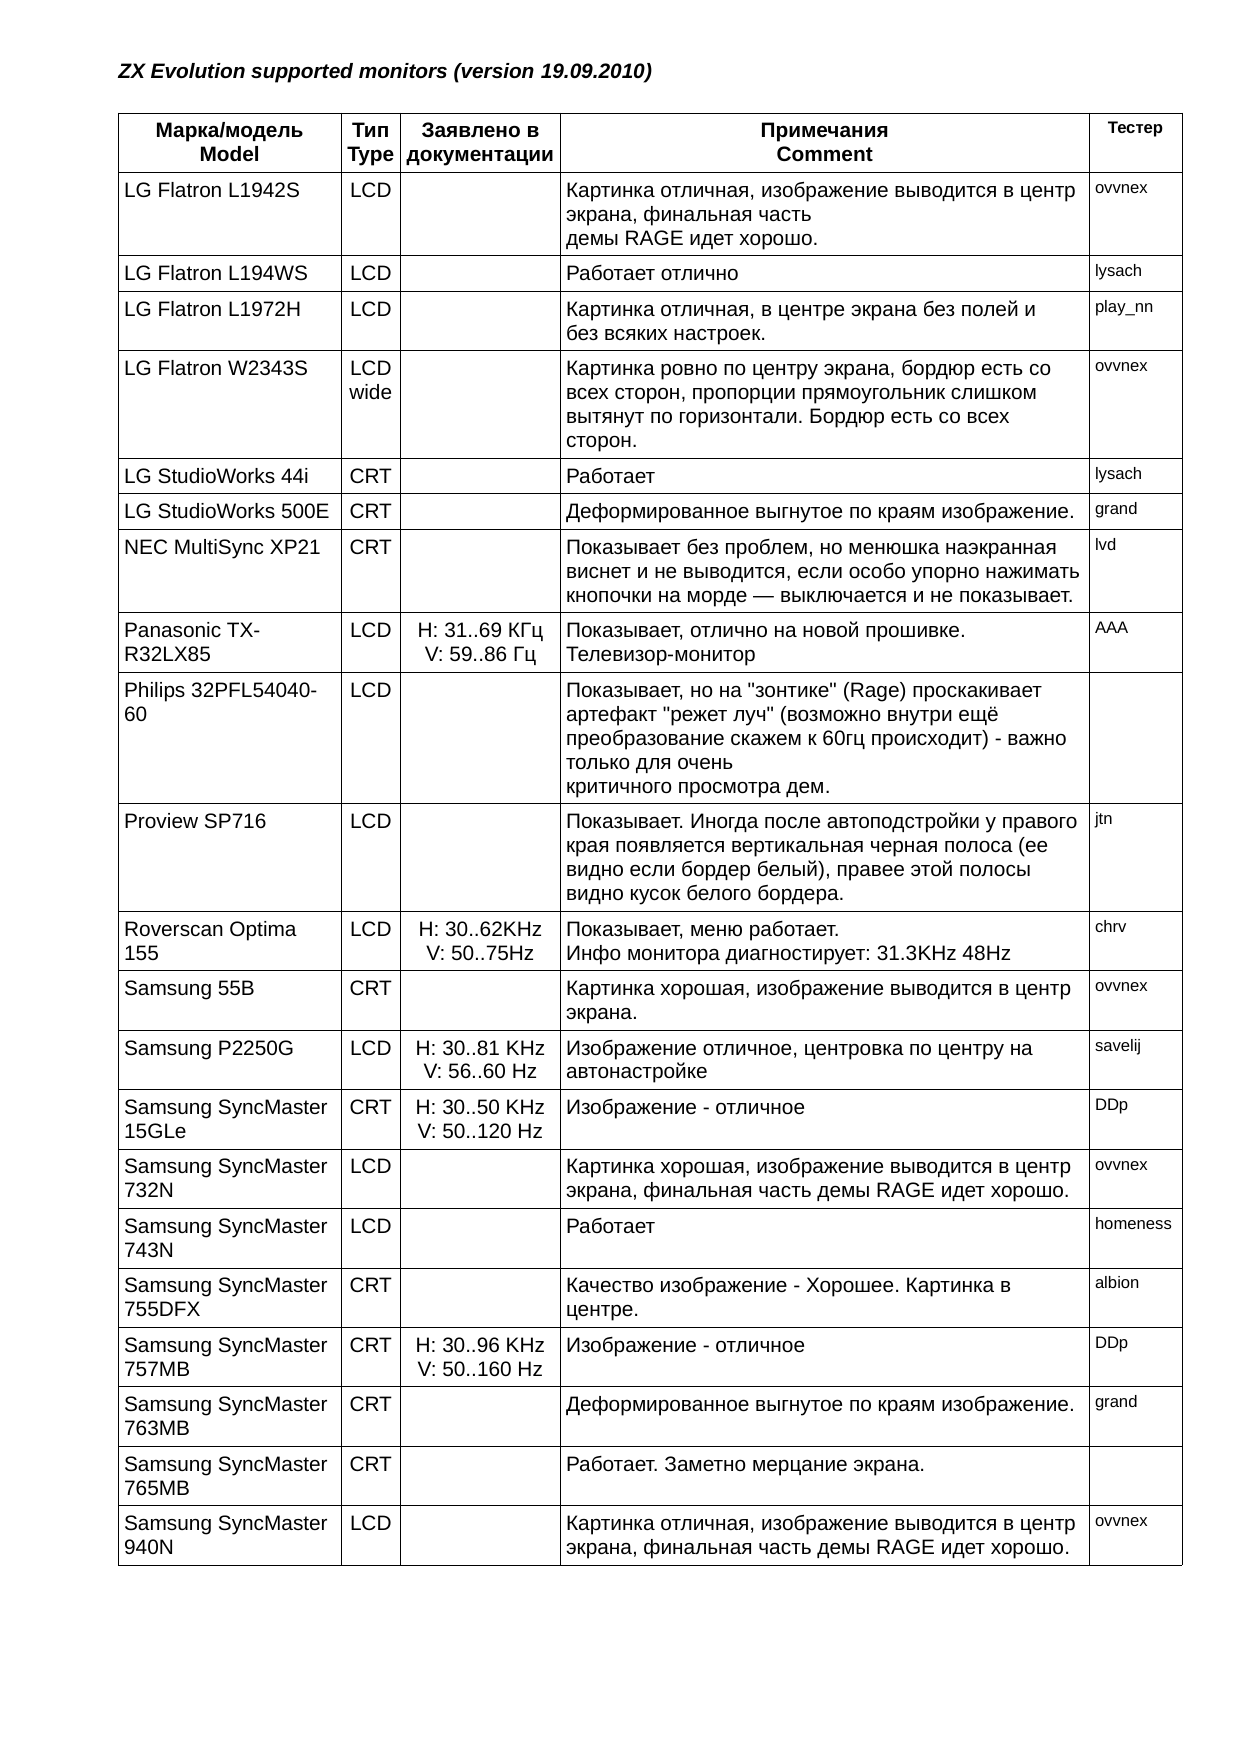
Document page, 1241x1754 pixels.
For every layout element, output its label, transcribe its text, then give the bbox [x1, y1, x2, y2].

table_cell Работает [561, 459, 1089, 493]
table_cell LG Flatron W2343S [119, 351, 341, 458]
table_cell Philips 32PFL54040-60 [119, 673, 341, 803]
table_header Заявлено в документации [401, 114, 560, 172]
table_cell H: 30..50 KHz V: 50..120 Hz [401, 1090, 560, 1148]
table_cell NEC MultiSync XP21 [119, 530, 341, 612]
table_cell H: 31..69 КГц V: 59..86 Гц [401, 613, 560, 672]
table_cell CRT [342, 1387, 400, 1446]
table_cell [401, 804, 560, 911]
table_cell LG Flatron L1972H [119, 292, 341, 350]
table_header Примечания Comment [561, 114, 1089, 172]
table_cell [401, 292, 560, 350]
table_cell LG Flatron L1942S [119, 173, 341, 255]
table_cell Samsung SyncMaster 755DFX [119, 1269, 341, 1327]
table_cell [401, 256, 560, 291]
table_cell Изображение - отличное [561, 1090, 1089, 1148]
table_cell [401, 459, 560, 493]
table_cell [1090, 673, 1182, 803]
table_cell savelij [1090, 1031, 1182, 1089]
table_header Тестер [1090, 114, 1182, 172]
table_cell Работает отлично [561, 256, 1089, 291]
table_cell chrv [1090, 912, 1182, 970]
table_cell LCD [342, 292, 400, 350]
table_cell Samsung P2250G [119, 1031, 341, 1089]
table_cell Samsung SyncMaster 757MB [119, 1328, 341, 1386]
table_cell Panasonic TX-R32LX85 [119, 613, 341, 672]
table_cell ovvnex [1090, 1506, 1182, 1565]
table_cell Работает [561, 1209, 1089, 1267]
table_cell LCD [342, 613, 400, 672]
table_cell Samsung SyncMaster 15GLe [119, 1090, 341, 1148]
table_cell [401, 1209, 560, 1267]
table_cell Деформированное выгнутое по краям изображение. [561, 1387, 1089, 1446]
table_header Марка/модель Model [119, 114, 341, 172]
table_cell [401, 173, 560, 255]
table_cell Картинка отличная, в центре экрана без полей и без всяких настроек. [561, 292, 1089, 350]
table_cell Изображение - отличное [561, 1328, 1089, 1386]
table_cell CRT [342, 1447, 400, 1505]
table_cell LCD [342, 1031, 400, 1089]
table_cell Картинка отличная, изображение выводится в центр экрана, финальная часть демы RAGE идет хорошо. [561, 173, 1089, 255]
table_cell [401, 971, 560, 1029]
table_cell AAA [1090, 613, 1182, 672]
table_cell lysach [1090, 459, 1182, 493]
table_cell ovvnex [1090, 1150, 1182, 1208]
table_cell LG StudioWorks 44i [119, 459, 341, 493]
table_cell LCD [342, 173, 400, 255]
table_cell lysach [1090, 256, 1182, 291]
table_cell ovvnex [1090, 173, 1182, 255]
table_cell CRT [342, 494, 400, 529]
table_cell LCD [342, 673, 400, 803]
table_cell Samsung SyncMaster 743N [119, 1209, 341, 1267]
table_cell LCD wide [342, 351, 400, 458]
table_cell Samsung SyncMaster 765MB [119, 1447, 341, 1505]
table_cell Показывает. Иногда после автоподстройки у правого края появляется вертикальная черная полоса (ее видно если бордер белый), правее этой полосы видно кусок белого бордера. [561, 804, 1089, 911]
table_cell [401, 351, 560, 458]
table_cell Показывает, меню работает. Инфо монитора диагностирует: 31.3KHz 48Hz [561, 912, 1089, 970]
table_cell H: 30..96 KHz V: 50..160 Hz [401, 1328, 560, 1386]
table_cell Показывает, но на "зонтике" (Rage) проскакивает артефакт "режет луч" (возможно внутри ещё преобразование скажем к 60гц происходит) - важно только для очень критичного просмотра дем. [561, 673, 1089, 803]
table_cell [401, 1387, 560, 1446]
table_cell CRT [342, 1328, 400, 1386]
table_cell H: 30..62KHz V: 50..75Hz [401, 912, 560, 970]
table_cell CRT [342, 530, 400, 612]
table_cell [401, 530, 560, 612]
table_cell homeness [1090, 1209, 1182, 1267]
table_cell Работает. Заметно мерцание экрана. [561, 1447, 1089, 1505]
table_cell [401, 1150, 560, 1208]
table_cell ovvnex [1090, 351, 1182, 458]
table_cell ovvnex [1090, 971, 1182, 1029]
table_cell DDp [1090, 1328, 1182, 1386]
table_cell Proview SP716 [119, 804, 341, 911]
table_cell Деформированное выгнутое по краям изображение. [561, 494, 1089, 529]
table_cell [1090, 1447, 1182, 1505]
table_cell CRT [342, 1269, 400, 1327]
table_cell [401, 494, 560, 529]
table_cell Картинка хорошая, изображение выводится в центр экрана. [561, 971, 1089, 1029]
table_cell [401, 1269, 560, 1327]
table_cell play_nn [1090, 292, 1182, 350]
table_cell Картинка хорошая, изображение выводится в центр экрана, финальная часть демы RAGE идет хорошо. [561, 1150, 1089, 1208]
table_cell LCD [342, 1150, 400, 1208]
table_cell Samsung 55B [119, 971, 341, 1029]
table_cell [401, 673, 560, 803]
table_cell CRT [342, 459, 400, 493]
table_header Тип Type [342, 114, 400, 172]
table_cell Качество изображение - Хорошее. Картинка в центре. [561, 1269, 1089, 1327]
table_cell lvd [1090, 530, 1182, 612]
table_cell jtn [1090, 804, 1182, 911]
table_cell DDp [1090, 1090, 1182, 1148]
table_cell LG Flatron L194WS [119, 256, 341, 291]
table_cell grand [1090, 494, 1182, 529]
table_cell H: 30..81 KHz V: 56..60 Hz [401, 1031, 560, 1089]
table_cell albion [1090, 1269, 1182, 1327]
table_cell LG StudioWorks 500E [119, 494, 341, 529]
table_cell [401, 1447, 560, 1505]
table_cell LCD [342, 804, 400, 911]
table_cell Roverscan Optima 155 [119, 912, 341, 970]
table_cell LCD [342, 1209, 400, 1267]
table_cell Изображение отличное, центровка по центру на автонастройке [561, 1031, 1089, 1089]
table_cell CRT [342, 1090, 400, 1148]
table_cell Samsung SyncMaster 940N [119, 1506, 341, 1565]
table_cell Показывает, отлично на новой прошивке. Телевизор-монитор [561, 613, 1089, 672]
table_cell Картинка отличная, изображение выводится в центр экрана, финальная часть демы RAGE идет хорошо. [561, 1506, 1089, 1565]
table_cell Samsung SyncMaster 732N [119, 1150, 341, 1208]
table_cell LCD [342, 256, 400, 291]
table_cell grand [1090, 1387, 1182, 1446]
table_cell LCD [342, 1506, 400, 1565]
table_cell CRT [342, 971, 400, 1029]
table_cell [401, 1506, 560, 1565]
table_cell LCD [342, 912, 400, 970]
table_cell Показывает без проблем, но менюшка наэкранная виснет и не выводится, если особо упорно нажимать кнопочки на морде — выключается и не показывает. [561, 530, 1089, 612]
table_cell Samsung SyncMaster 763MB [119, 1387, 341, 1446]
table_cell Картинка ровно по центру экрана, бордюр есть со всех сторон, пропорции прямоугольник слишком вытянут по горизонтали. Бордюр есть со всех сторон. [561, 351, 1089, 458]
